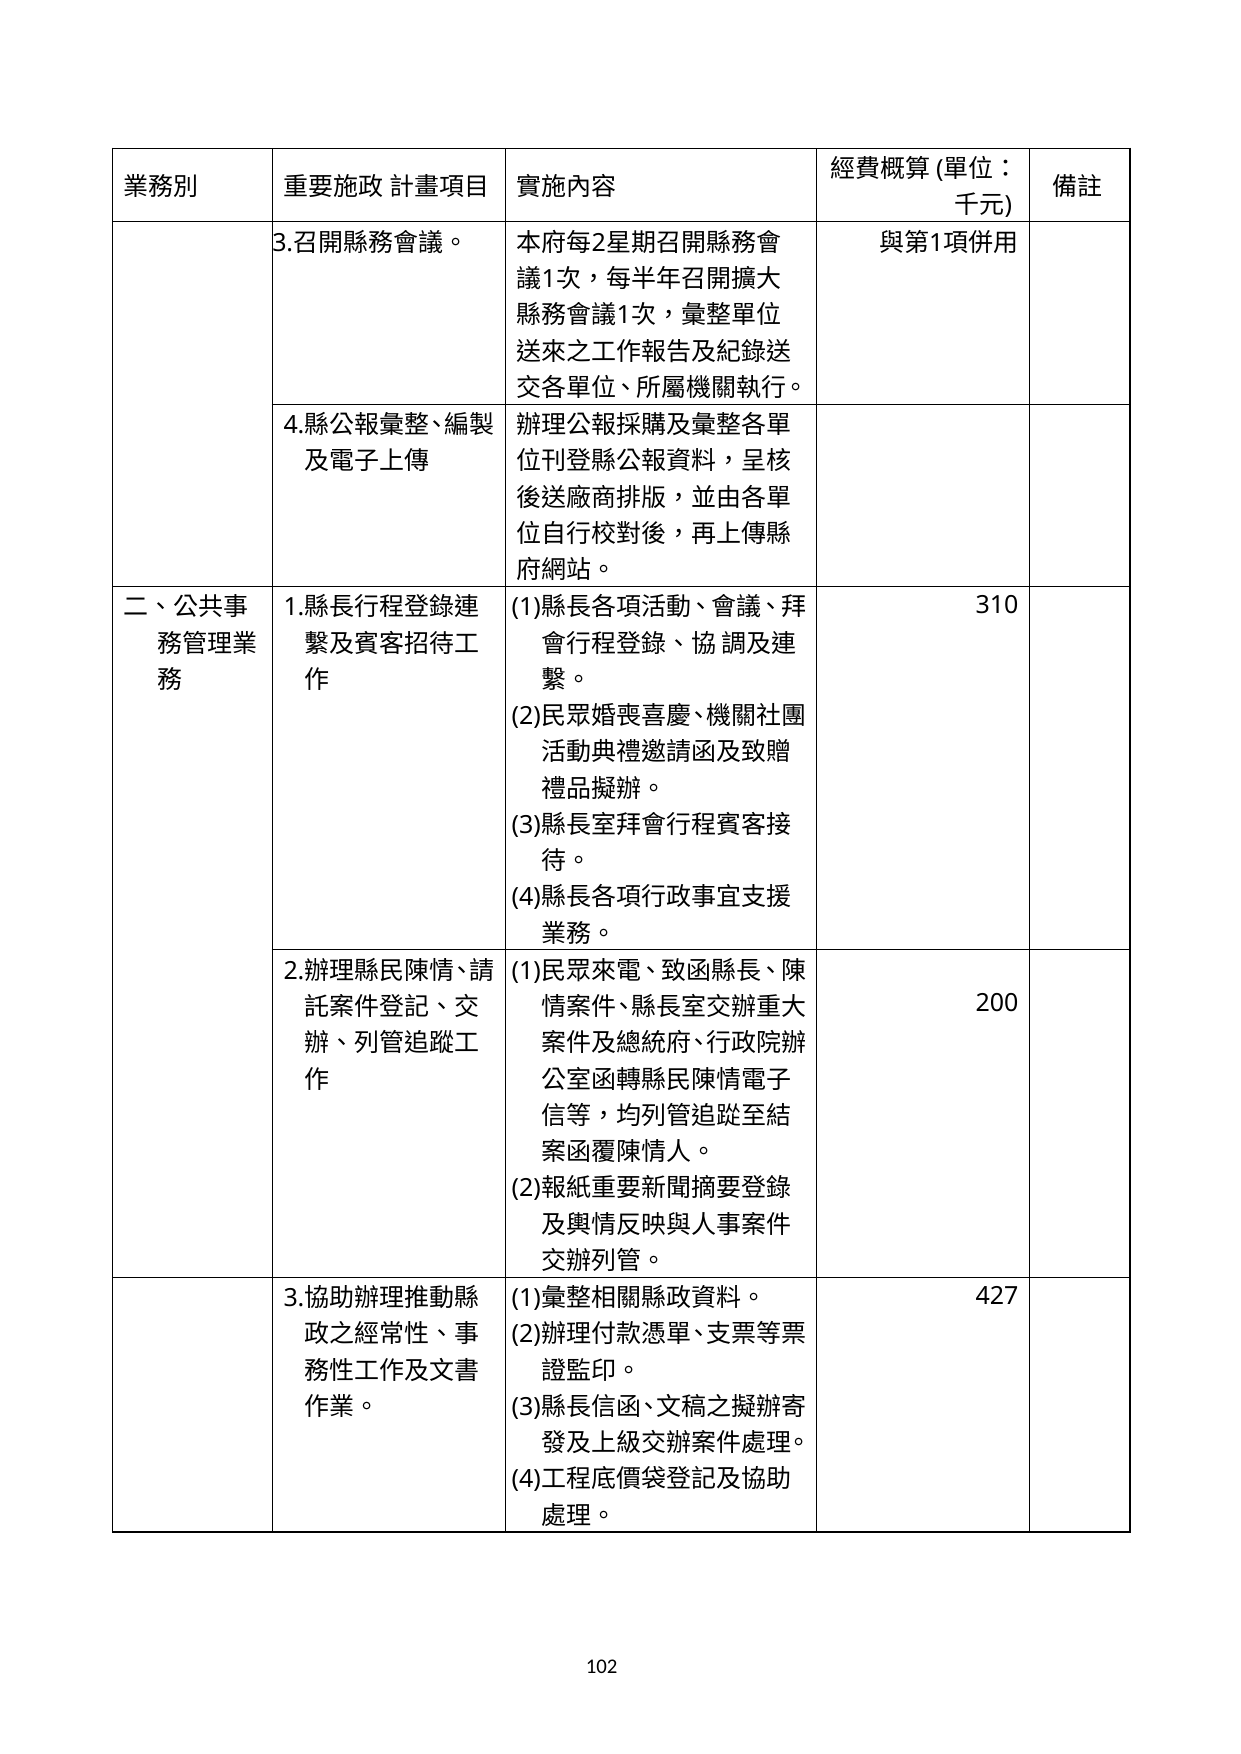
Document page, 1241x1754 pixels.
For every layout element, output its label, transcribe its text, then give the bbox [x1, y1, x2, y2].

table_cell [113, 1278, 272, 1531]
table_cell 3.協助辦理推動縣政之經常性、事務性工作及文書作業。 [273, 1278, 505, 1531]
table_cell 310 [817, 587, 1029, 949]
table_header 經費概算 (單位：千元) [817, 149, 1029, 221]
table_cell (1)縣長各項活動、會議、拜會行程登錄、協 調及連繫。 (2)民眾婚喪喜慶、機關社團活動典禮邀請函及致贈禮品擬辦。 (3)縣長室拜會行程賓客接待。 (4)縣長各項行政事宜支援業務。 [506, 587, 816, 949]
table_cell 二、公共事務管理業務 [113, 587, 272, 1277]
table_cell [1030, 950, 1129, 1277]
table_cell [1030, 405, 1129, 586]
table_cell (1)民眾來電、致函縣長、陳情案件、縣長室交辦重大案件及總統府、行政院辦公室函轉縣民陳情電子信等，均列管追踨至結案函覆陳情人。 (2)報紙重要新聞摘要登錄及輿情反映與人事案件交辦列管。 [506, 950, 816, 1277]
table_cell 427 [817, 1278, 1029, 1531]
table_cell [113, 222, 272, 586]
table_cell (1)彙整相關縣政資料。 (2)辦理付款憑單、支票等票證監印。 (3)縣長信函、文稿之擬辦寄發及上級交辦案件處理。 (4)工程底價袋登記及協助處理。 [506, 1278, 816, 1531]
table_header 實施內容 [506, 149, 816, 221]
table_cell [1030, 1278, 1129, 1531]
table_cell 3.召開縣務會議。 [273, 222, 505, 403]
table_cell 1.縣長行程登錄連繫及賓客招待工作 [273, 587, 505, 949]
table_cell [1030, 587, 1129, 949]
table_cell 4.縣公報彙整、編製及電子上傳 [273, 405, 505, 586]
table_cell [1030, 222, 1129, 403]
table_header 備註 [1030, 149, 1129, 221]
table_header 重要施政 計畫項目 [273, 149, 505, 221]
table_cell 與第1項併用 [817, 222, 1029, 403]
table_cell 本府每2星期召開縣務會議1次，每半年召開擴大縣務會議1次，彙整單位送來之工作報告及紀錄送交各單位、所屬機關執行。 [506, 222, 816, 403]
table_header 業務別 [113, 149, 272, 221]
table_cell 200 [817, 950, 1029, 1277]
table_cell 辦理公報採購及彙整各單位刊登縣公報資料，呈核後送廠商排版，並由各單位自行校對後，再上傳縣府網站。 [506, 405, 816, 586]
table_cell 2.辦理縣民陳情、請託案件登記、交辦、列管追蹤工作 [273, 950, 505, 1277]
table_cell [817, 405, 1029, 586]
